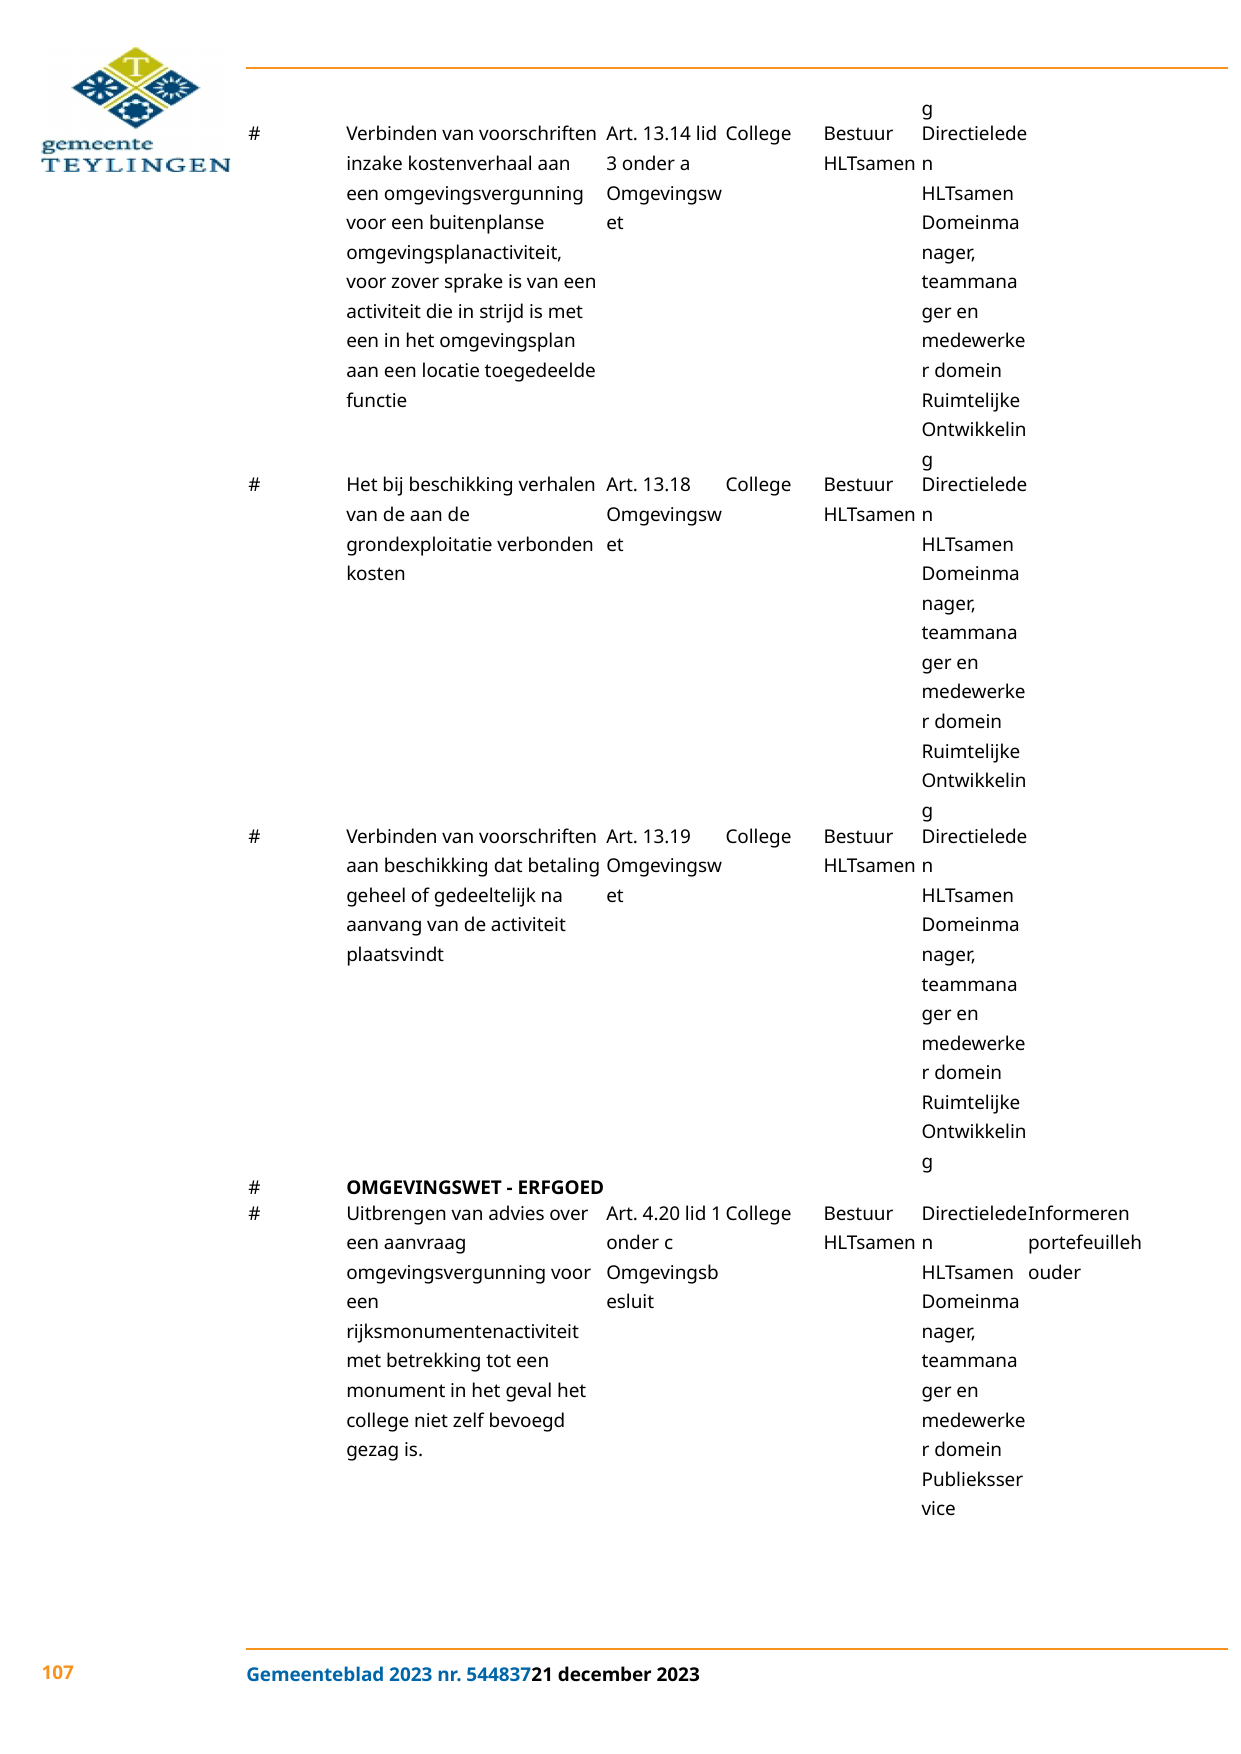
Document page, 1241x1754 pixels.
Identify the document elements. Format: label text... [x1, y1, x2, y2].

table_cell [725, 95, 823, 121]
table_cell Verbinden van voorschriften aan beschikking dat betaling geheel of gedeeltelijk na aanvang van de activiteit plaatsvindt [346, 823, 606, 1174]
table_cell Verbinden van voorschriften inzake kostenverhaal aan een omgevingsvergunning voor een buitenplanse omgevingsplanactiviteit, voor zover sprake is van een activiteit die in strijd is met een in het omgevingsplan aan een locatie toegedeelde functie [346, 121, 606, 472]
table_cell g [921, 95, 1028, 121]
table_cell [346, 95, 606, 121]
table_cell Directieleden HLTsamen Domeinmanager, teammanager en medewerker domein Ruimtelijke Ontwikkeling [921, 121, 1028, 472]
table_cell OMGEVINGSWET - ERFGOED [346, 1174, 606, 1200]
table_cell # [248, 1200, 346, 1521]
table_cell Informeren portefeuillehouder [1028, 1200, 1152, 1521]
table_cell [921, 1174, 1028, 1200]
table_cell [606, 1174, 725, 1200]
table_cell [725, 1174, 823, 1200]
table_cell College [725, 472, 823, 823]
table_cell # [248, 823, 346, 1174]
table_cell [248, 95, 346, 121]
table_cell Art. 13.14 lid 3 onder a Omgevingswet [606, 121, 725, 472]
table_cell College [725, 121, 823, 472]
table_cell Art. 13.18 Omgevingswet [606, 472, 725, 823]
picture [41, 47, 231, 172]
table_cell # [248, 121, 346, 472]
table_cell Directieleden HLTsamen Domeinmanager, teammanager en medewerker domein Ruimtelijke Ontwikkeling [921, 823, 1028, 1174]
table_cell Uitbrengen van advies over een aanvraag omgevingsvergunning voor een rijksmonumentenactiviteit met betrekking tot een monument in het geval het college niet zelf bevoegd gezag is. [346, 1200, 606, 1521]
table_cell Directieleden HLTsamen Domeinmanager, teammanager en medewerker domein Ruimtelijke Ontwikkeling [921, 472, 1028, 823]
table_cell Bestuur HLTsamen [823, 1200, 921, 1521]
table_cell Het bij beschikking verhalen van de aan de grondexploitatie verbonden kosten [346, 472, 606, 823]
table_cell [1028, 95, 1152, 121]
table_cell Art. 4.20 lid 1 onder c Omgevingsbesluit [606, 1200, 725, 1521]
table_cell [606, 95, 725, 121]
table_cell # [248, 472, 346, 823]
table_cell [1028, 472, 1152, 823]
table_cell [823, 1174, 921, 1200]
table_cell [823, 95, 921, 121]
table_cell # [248, 1174, 346, 1200]
table_cell Art. 13.19 Omgevingswet [606, 823, 725, 1174]
table_cell Directieleden HLTsamen Domeinmanager, teammanager en medewerker domein Publieksservice [921, 1200, 1028, 1521]
table_cell [1028, 823, 1152, 1174]
table_cell Bestuur HLTsamen [823, 472, 921, 823]
table_cell Bestuur HLTsamen [823, 823, 921, 1174]
table_cell [1028, 1174, 1152, 1200]
table_cell College [725, 823, 823, 1174]
table_cell Bestuur HLTsamen [823, 121, 921, 472]
table_cell College [725, 1200, 823, 1521]
table_cell [1028, 121, 1152, 472]
